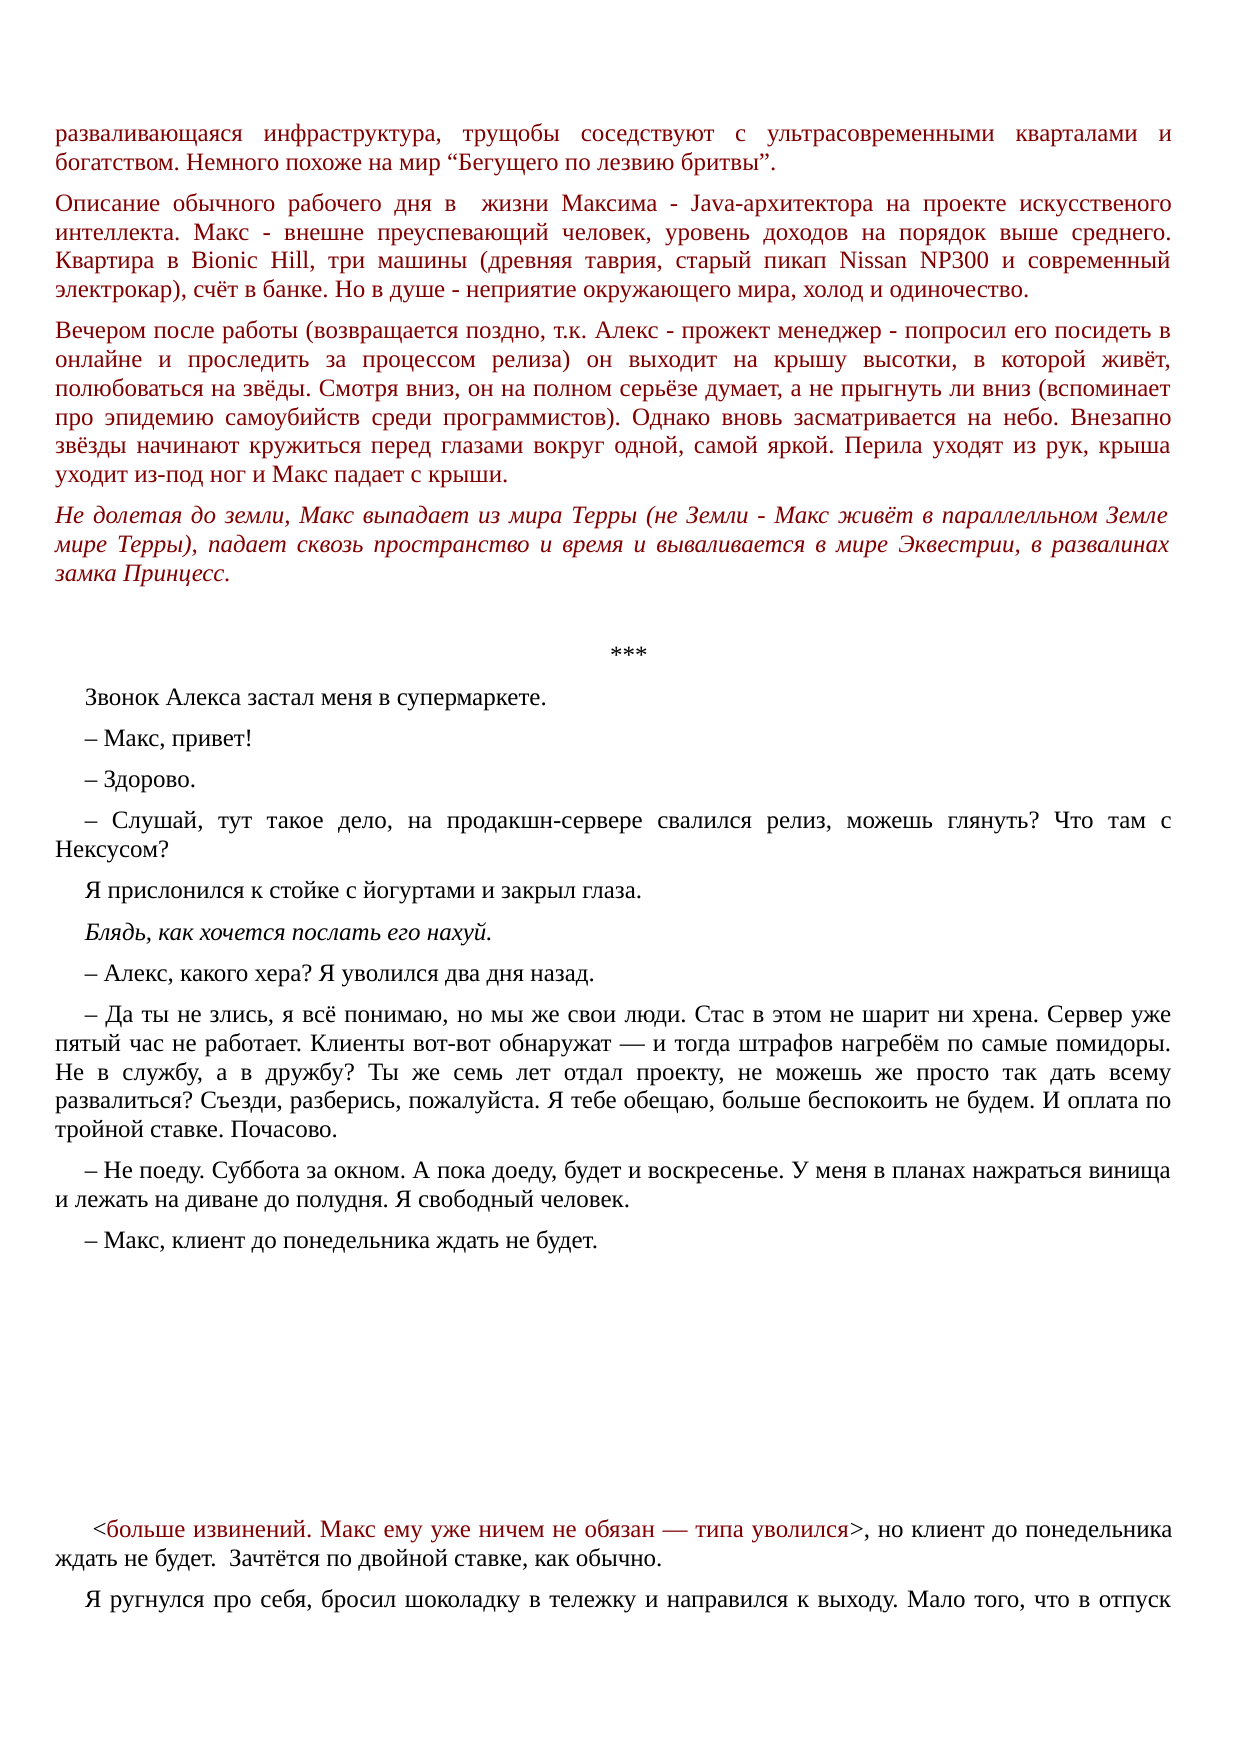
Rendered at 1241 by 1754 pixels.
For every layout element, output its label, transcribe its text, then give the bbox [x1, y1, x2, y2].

text разваливающаяся инфраструктура, трущобы соседствуют с ультрасовременными кварталами и богатством. Немного похоже на мир “Бегущего по лезвию бритвы”. [55, 118, 1172, 176]
text Блядь, как хочется послать его нахуй. [55, 917, 1172, 946]
text – Здорово. [55, 764, 1172, 793]
text – Макс, привет! [55, 723, 1172, 752]
text Звонок Алекса застал меня в супермаркете. [55, 682, 1172, 711]
text – Да ты не злись, я всё понимаю, но мы же свои люди. Стас в этом не шарит ни хрена. Сервер уже пятый час не работает. Клиенты вот-вот обнаружат — и тогда штрафов нагребём по самые помидоры. Не в службу, а в дружбу? Ты же семь лет отдал проекту, не можешь же просто так дать всему развалиться? Съезди, разберись, пожалуйста. Я тебе обещаю, больше беспокоить не будем. И оплата по тройной ставке. Почасово. [55, 999, 1172, 1143]
text Я прислонился к стойке с йогуртами и закрыл глаза. [55, 876, 1172, 904]
text – Макс, клиент до понедельника ждать не будет. [55, 1226, 1172, 1254]
text – Алекс, какого хера? Я уволился два дня назад. [55, 958, 1172, 987]
text <больше извинений. Макс ему уже ничем не обязан — типа уволился>, но клиент до понедельника ждать не будет. Зачтётся по двойной ставке, как обычно. [55, 1514, 1172, 1572]
text – Слушай, тут такое дело, на продакшн-сервере свалился релиз, можешь глянуть? Что там с Нексусом? [55, 806, 1172, 863]
text Не долетая до земли, Макс выпадает из мира Терры (не Земли - Макс живёт в параллелльном Земле мире Терры), падает сквозь пространство и время и вываливается в мире Эквестрии, в развалинах замка Принцесс. [55, 501, 1172, 587]
text – Не поеду. Суббота за окном. А пока доеду, будет и воскресенье. У меня в планах нажраться винища и лежать на диване до полудня. Я свободный человек. [55, 1156, 1172, 1213]
text Описание обычного рабочего дня в жизни Максима - Java-архитектора на проекте искусственого интеллекта. Макс - внешне преуспевающий человек, уровень доходов на порядок выше среднего. Квартира в Bionic Hill, три машины (древняя таврия, старый пикап Nissan NP300 и современный электрокар), счёт в банке. Но в душе - неприятие окружающего мира, холод и одиночество. [55, 188, 1172, 303]
text Я ругнулся про себя, бросил шоколадку в тележку и направился к выходу. Мало того, что в отпуск [55, 1584, 1172, 1613]
text Вечером после работы (возвращается поздно, т.к. Алекс - прожект менеджер - попросил его посидеть в онлайне и проследить за процессом релиза) он выходит на крышу высотки, в которой живёт, полюбоваться на звёды. Смотря вниз, он на полном серьёзе думает, а не прыгнуть ли вниз (вспоминает про эпидемию самоубийств среди программистов). Однако вновь засматривается на небо. Внезапно звёзды начинают кружиться перед глазами вокруг одной, самой яркой. Перила уходят из рук, крыша уходит из-под ног и Макс падает с крыши. [55, 316, 1172, 488]
text *** [55, 641, 1172, 669]
